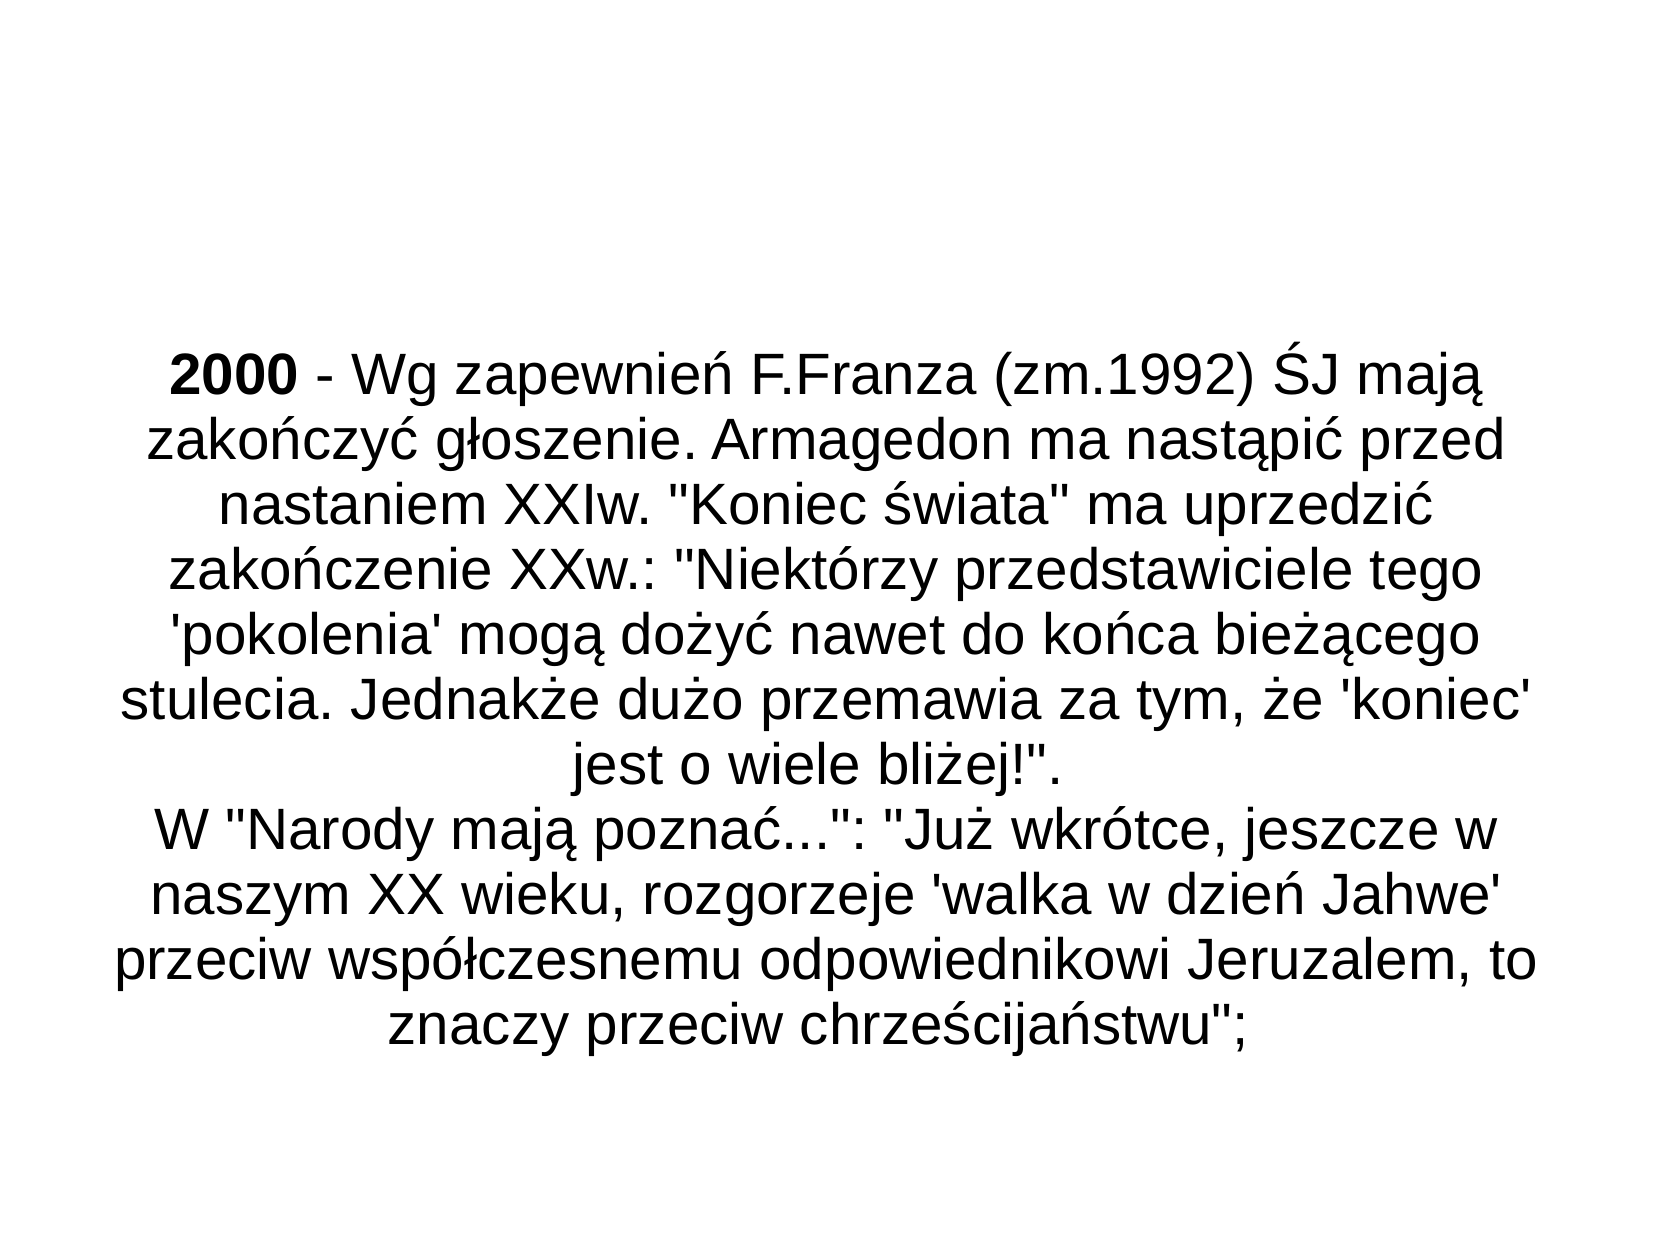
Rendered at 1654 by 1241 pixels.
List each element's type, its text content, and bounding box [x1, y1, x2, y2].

subtitle 2000 - Wg zapewnień F.Franza (zm.1992) ŚJ mają zakończyć głoszenie. Armagedon ma nastąpić przed nastaniem XXIw. "Koniec świata" ma uprzedzić zakończenie XXw.: "Niektórzy przedstawiciele tego 'pokolenia' mogą dożyć nawet do końca bieżącego stulecia. Jednakże dużo przemawia za tym, że 'koniec' jest o wiele bliżej!". W "Narody mają poznać...": "Już wkrótce, jeszcze w naszym XX wieku, rozgorzeje 'walka w dzień Jahwe' przeciw współczesnemu odpowiednikowi Jeruzalem, to znaczy przeciw chrześcijaństwu"; [82, 297, 1571, 1102]
